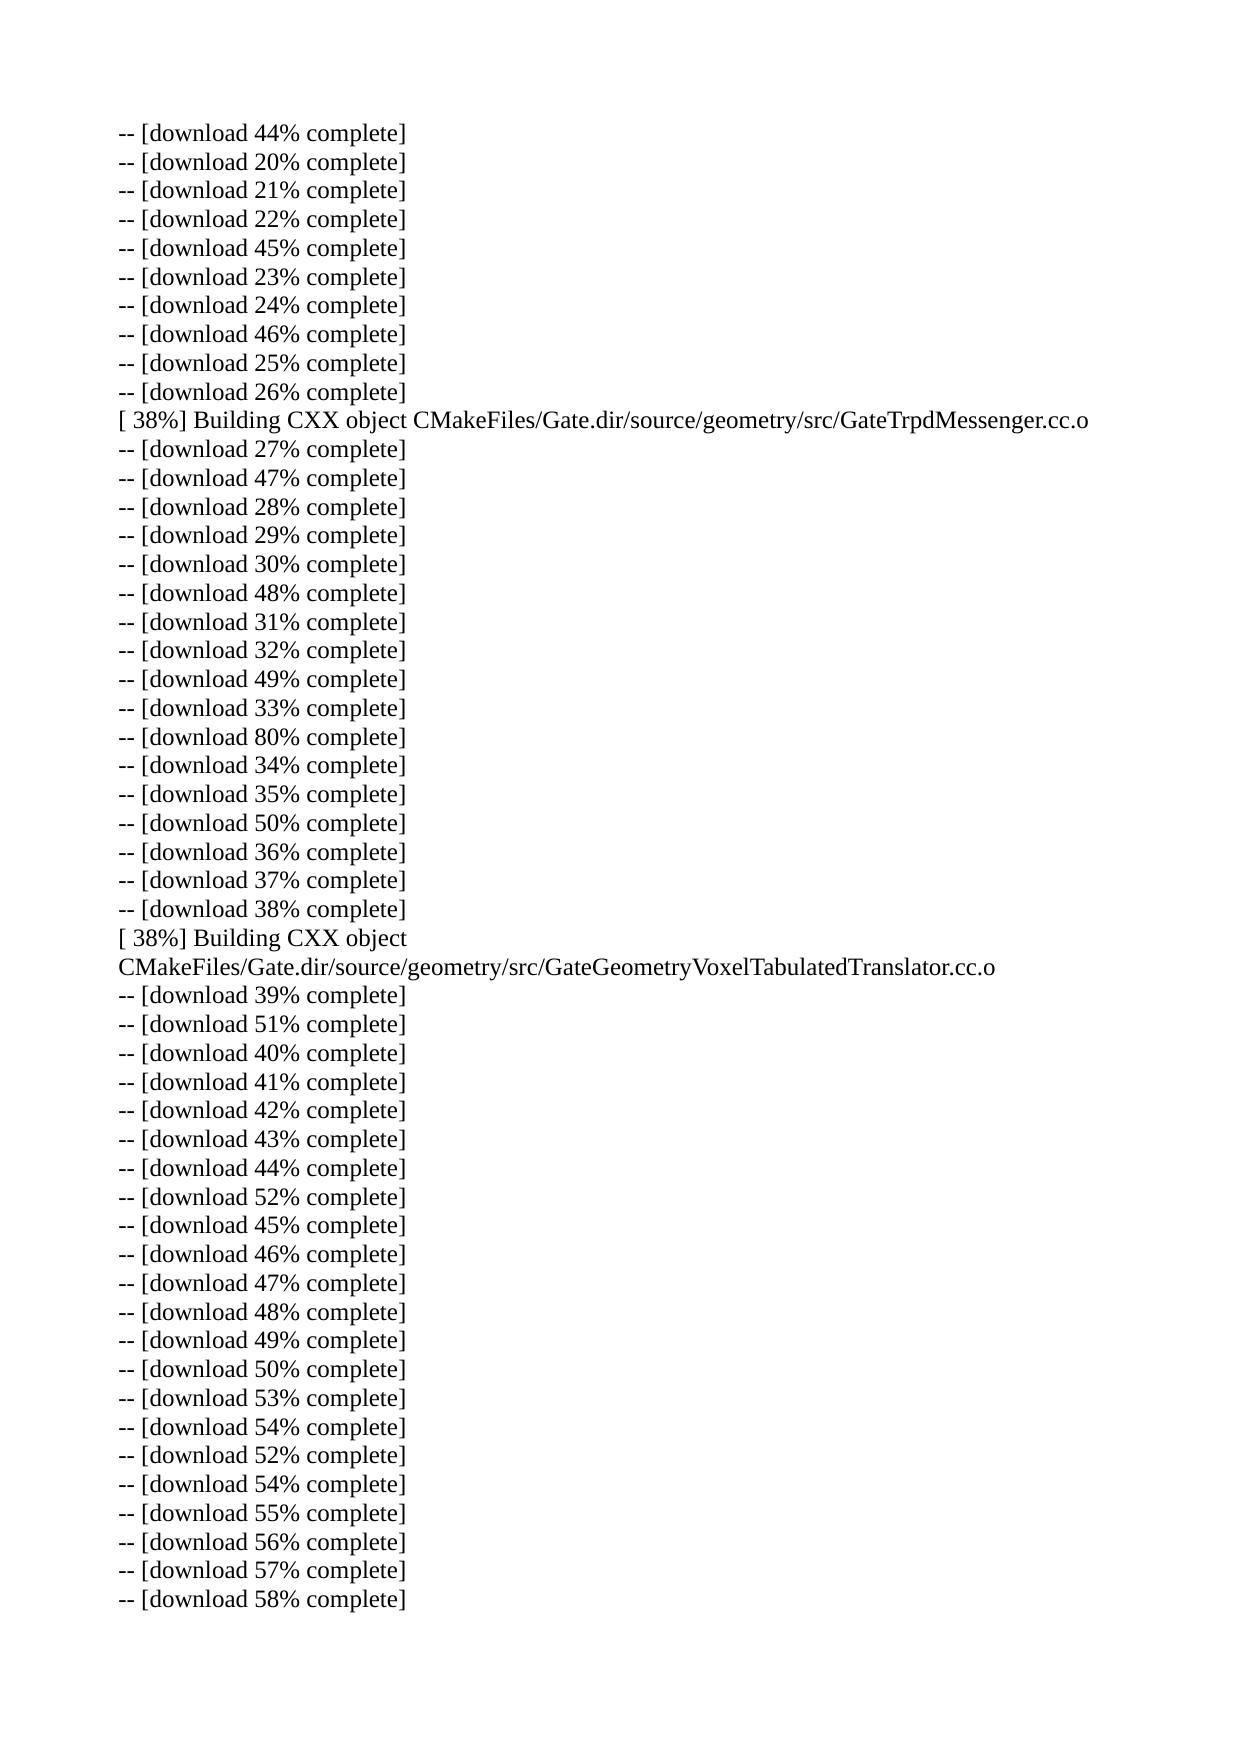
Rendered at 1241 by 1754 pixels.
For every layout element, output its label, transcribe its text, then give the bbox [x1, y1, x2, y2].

text -- [download 39% complete] [118, 981, 1122, 1009]
text -- [download 28% complete] [118, 492, 1122, 521]
text -- [download 58% complete] [118, 1584, 1122, 1613]
text -- [download 48% complete] [118, 578, 1122, 607]
text -- [download 24% complete] [118, 291, 1122, 319]
text -- [download 52% complete] [118, 1441, 1122, 1469]
text -- [download 48% complete] [118, 1297, 1122, 1326]
text -- [download 54% complete] [118, 1412, 1122, 1441]
text -- [download 23% complete] [118, 262, 1122, 291]
text -- [download 42% complete] [118, 1096, 1122, 1124]
text -- [download 56% complete] [118, 1527, 1122, 1556]
text [ 38%] Building CXX object CMakeFiles/Gate.dir/source/geometry/src/GateTrpdMessenger.cc.o [118, 406, 1122, 434]
text -- [download 50% complete] [118, 808, 1122, 837]
text -- [download 57% complete] [118, 1556, 1122, 1584]
text -- [download 29% complete] [118, 521, 1122, 549]
text -- [download 38% complete] [118, 894, 1122, 923]
text [ 38%] Building CXX object CMakeFiles/Gate.dir/source/geometry/src/GateGeometryVoxelTabulatedTranslator.cc.o [118, 923, 1122, 981]
text -- [download 32% complete] [118, 636, 1122, 664]
text -- [download 55% complete] [118, 1498, 1122, 1527]
text -- [download 37% complete] [118, 866, 1122, 894]
text -- [download 54% complete] [118, 1469, 1122, 1498]
text -- [download 30% complete] [118, 549, 1122, 578]
text -- [download 44% complete] [118, 118, 1122, 147]
text -- [download 36% complete] [118, 837, 1122, 866]
text -- [download 20% complete] [118, 147, 1122, 176]
text -- [download 26% complete] [118, 377, 1122, 406]
text -- [download 52% complete] [118, 1182, 1122, 1211]
text -- [download 49% complete] [118, 664, 1122, 693]
text -- [download 49% complete] [118, 1326, 1122, 1354]
text -- [download 33% complete] [118, 693, 1122, 722]
text -- [download 45% complete] [118, 1211, 1122, 1239]
text -- [download 35% complete] [118, 779, 1122, 808]
text -- [download 40% complete] [118, 1038, 1122, 1067]
text -- [download 45% complete] [118, 233, 1122, 262]
text -- [download 31% complete] [118, 607, 1122, 636]
text -- [download 50% complete] [118, 1354, 1122, 1383]
text -- [download 41% complete] [118, 1067, 1122, 1096]
text -- [download 47% complete] [118, 463, 1122, 492]
text -- [download 53% complete] [118, 1383, 1122, 1412]
text -- [download 44% complete] [118, 1153, 1122, 1182]
text -- [download 46% complete] [118, 1239, 1122, 1268]
text -- [download 46% complete] [118, 319, 1122, 348]
text -- [download 22% complete] [118, 204, 1122, 233]
text -- [download 80% complete] [118, 722, 1122, 751]
text -- [download 47% complete] [118, 1268, 1122, 1297]
text -- [download 21% complete] [118, 176, 1122, 204]
text -- [download 43% complete] [118, 1124, 1122, 1153]
text -- [download 25% complete] [118, 348, 1122, 377]
text -- [download 51% complete] [118, 1009, 1122, 1038]
text -- [download 27% complete] [118, 434, 1122, 463]
text -- [download 34% complete] [118, 751, 1122, 779]
